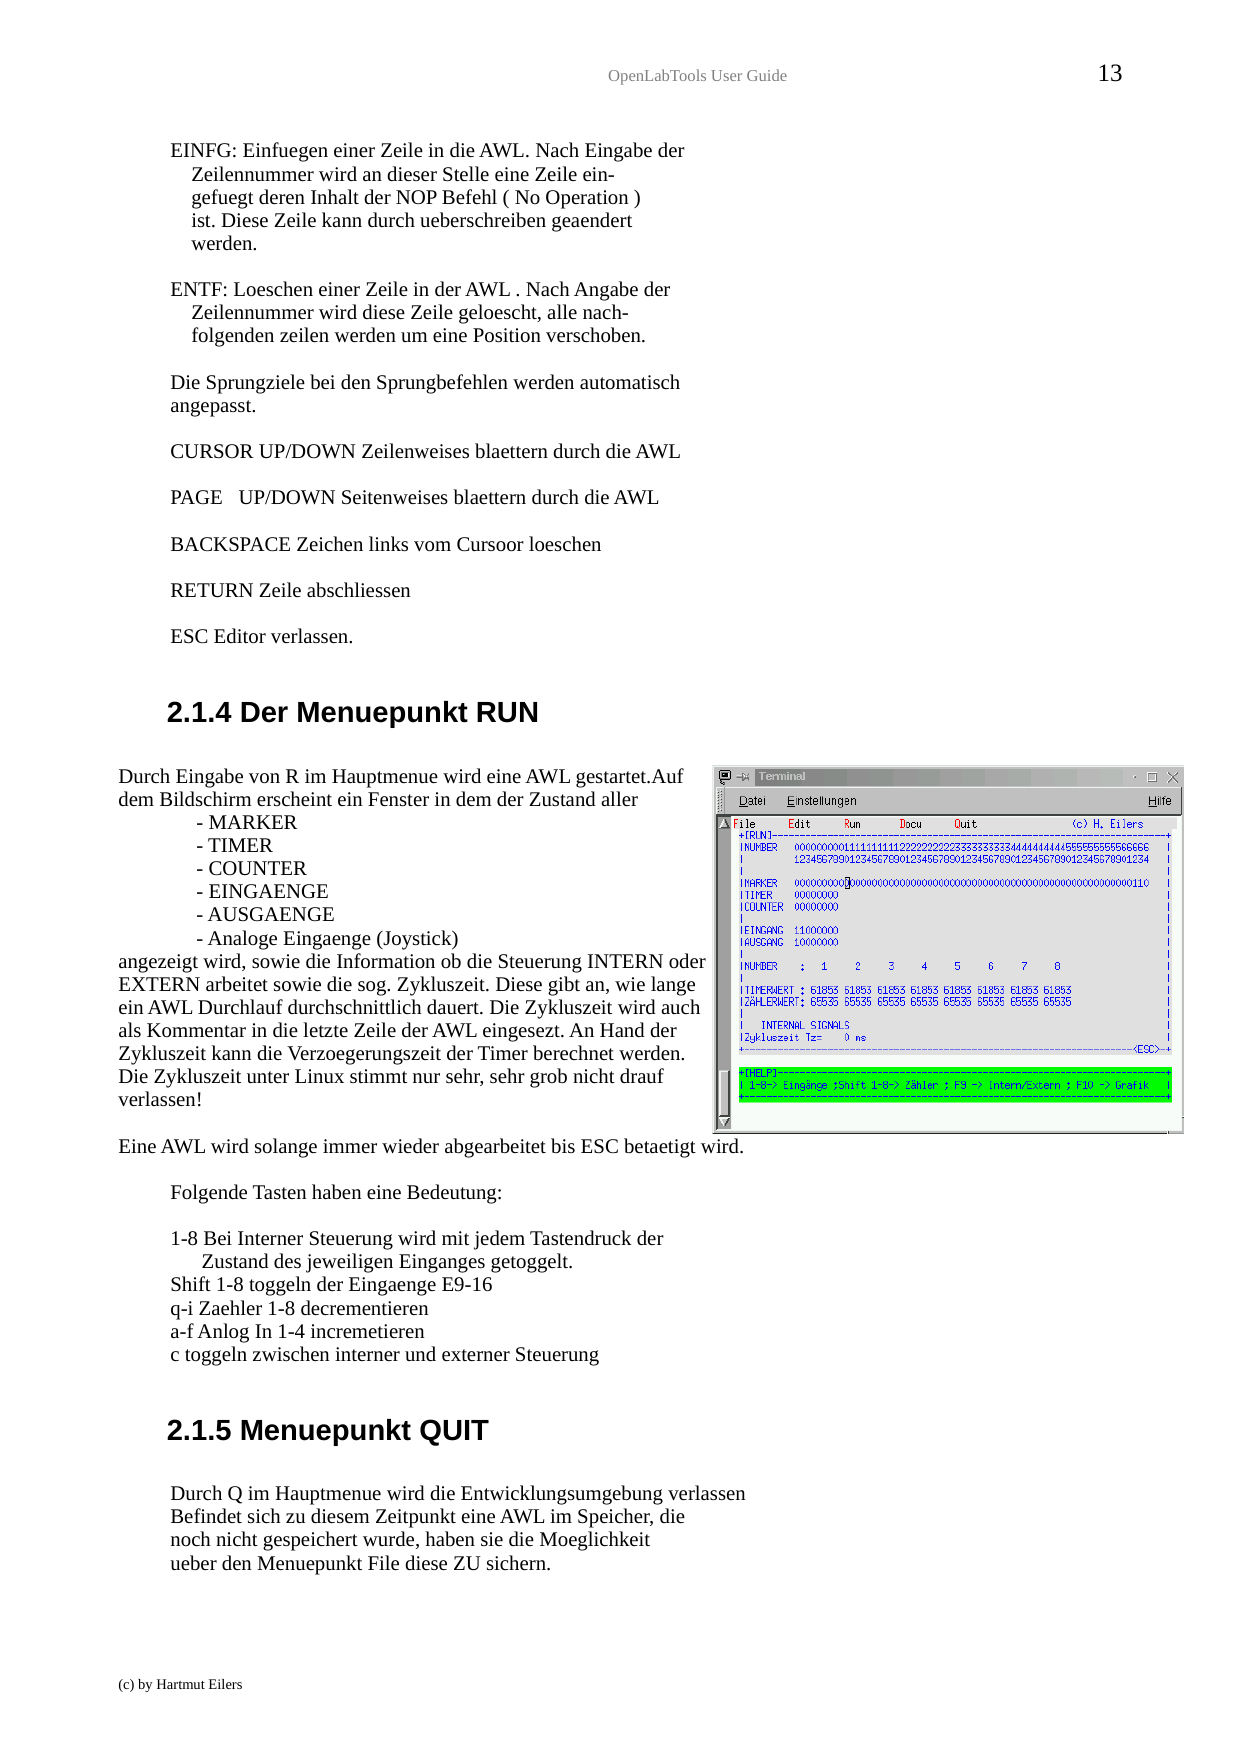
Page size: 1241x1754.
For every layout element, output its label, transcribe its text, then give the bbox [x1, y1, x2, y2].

subtitle 2.1.5 Menuepunkt QUIT [118, 1414, 1122, 1446]
text ENTF: Loeschen einer Zeile in der AWL . Nach Angabe der [118, 278, 1122, 301]
text Folgende Tasten haben eine Bedeutung: [118, 1181, 1122, 1204]
text - TIMER [118, 834, 712, 857]
text Shift 1-8 toggeln der Eingaenge E9-16 [118, 1273, 1122, 1296]
text Eine AWL wird solange immer wieder abgearbeitet bis ESC betaetigt wird. [118, 1134, 1122, 1158]
subtitle 2.1.4 Der Menuepunkt RUN [118, 696, 1122, 729]
text RETURN Zeile abschliessen [118, 579, 1122, 602]
text EINFG: Einfuegen einer Zeile in die AWL. Nach Eingabe der [118, 139, 1122, 162]
text Die Sprungziele bei den Sprungbefehlen werden automatisch [118, 371, 1122, 394]
text - COUNTER [118, 857, 712, 880]
text Zustand des jeweiligen Einganges getoggelt. [118, 1250, 1122, 1273]
text gefuegt deren Inhalt der NOP Befehl ( No Operation ) [118, 186, 1122, 209]
text werden. [118, 232, 1122, 255]
text Durch Q im Hauptmenue wird die Entwicklungsumgebung verlassen [118, 1482, 1122, 1505]
text folgenden zeilen werden um eine Position verschoben. [118, 324, 1122, 347]
text - MARKER [118, 811, 712, 834]
text BACKSPACE Zeichen links vom Cursoor loeschen [118, 532, 1122, 556]
text Befindet sich zu diesem Zeitpunkt eine AWL im Speicher, die [118, 1505, 1122, 1528]
text - EINGAENGE [118, 880, 712, 903]
text ist. Diese Zeile kann durch ueberschreiben geaendert [118, 209, 1122, 232]
text Durch Eingabe von R im Hauptmenue wird eine AWL gestartet.Auf dem Bildschirm erscheint ein Fenster in dem der Zustand aller [118, 764, 1122, 811]
text 1-8 Bei Interner Steuerung wird mit jedem Tastendruck der [118, 1227, 1122, 1250]
text CURSOR UP/DOWN Zeilenweises blaettern durch die AWL [118, 440, 1122, 463]
text a-f Anlog In 1-4 incremetieren [118, 1319, 1122, 1343]
text c toggeln zwischen interner und externer Steuerung [118, 1343, 1122, 1366]
text - AUSGAENGE [118, 903, 712, 926]
text angepasst. [118, 394, 1122, 417]
text Zeilennummer wird an dieser Stelle eine Zeile ein- [118, 162, 1122, 186]
picture [712, 765, 1184, 1134]
text PAGE UP/DOWN Seitenweises blaettern durch die AWL [118, 486, 1122, 509]
text noch nicht gespeichert wurde, haben sie die Moeglichkeit [118, 1528, 1122, 1551]
text ueber den Menuepunkt File diese ZU sichern. [118, 1551, 1122, 1574]
text - Analoge Eingaenge (Joystick) angezeigt wird, sowie die Information ob die Steuerung INTERN oder EXTERN arbeitet sowie die sog. Zykluszeit. Diese gibt an, wie lange ein AWL Durchlauf durchschnittlich dauert. Die Zykluszeit wird auch als Kommentar in die letzte Zeile der AWL eingesezt. An Hand der Zykluszeit kann die Verzoegerungszeit der Timer berechnet werden. Die Zykluszeit unter Linux stimmt nur sehr, sehr grob nicht drauf verlassen! [118, 926, 712, 1111]
text ESC Editor verlassen. [118, 625, 1122, 648]
text q-i Zaehler 1-8 decrementieren [118, 1296, 1122, 1319]
text Zeilennummer wird diese Zeile geloescht, alle nach- [118, 301, 1122, 324]
